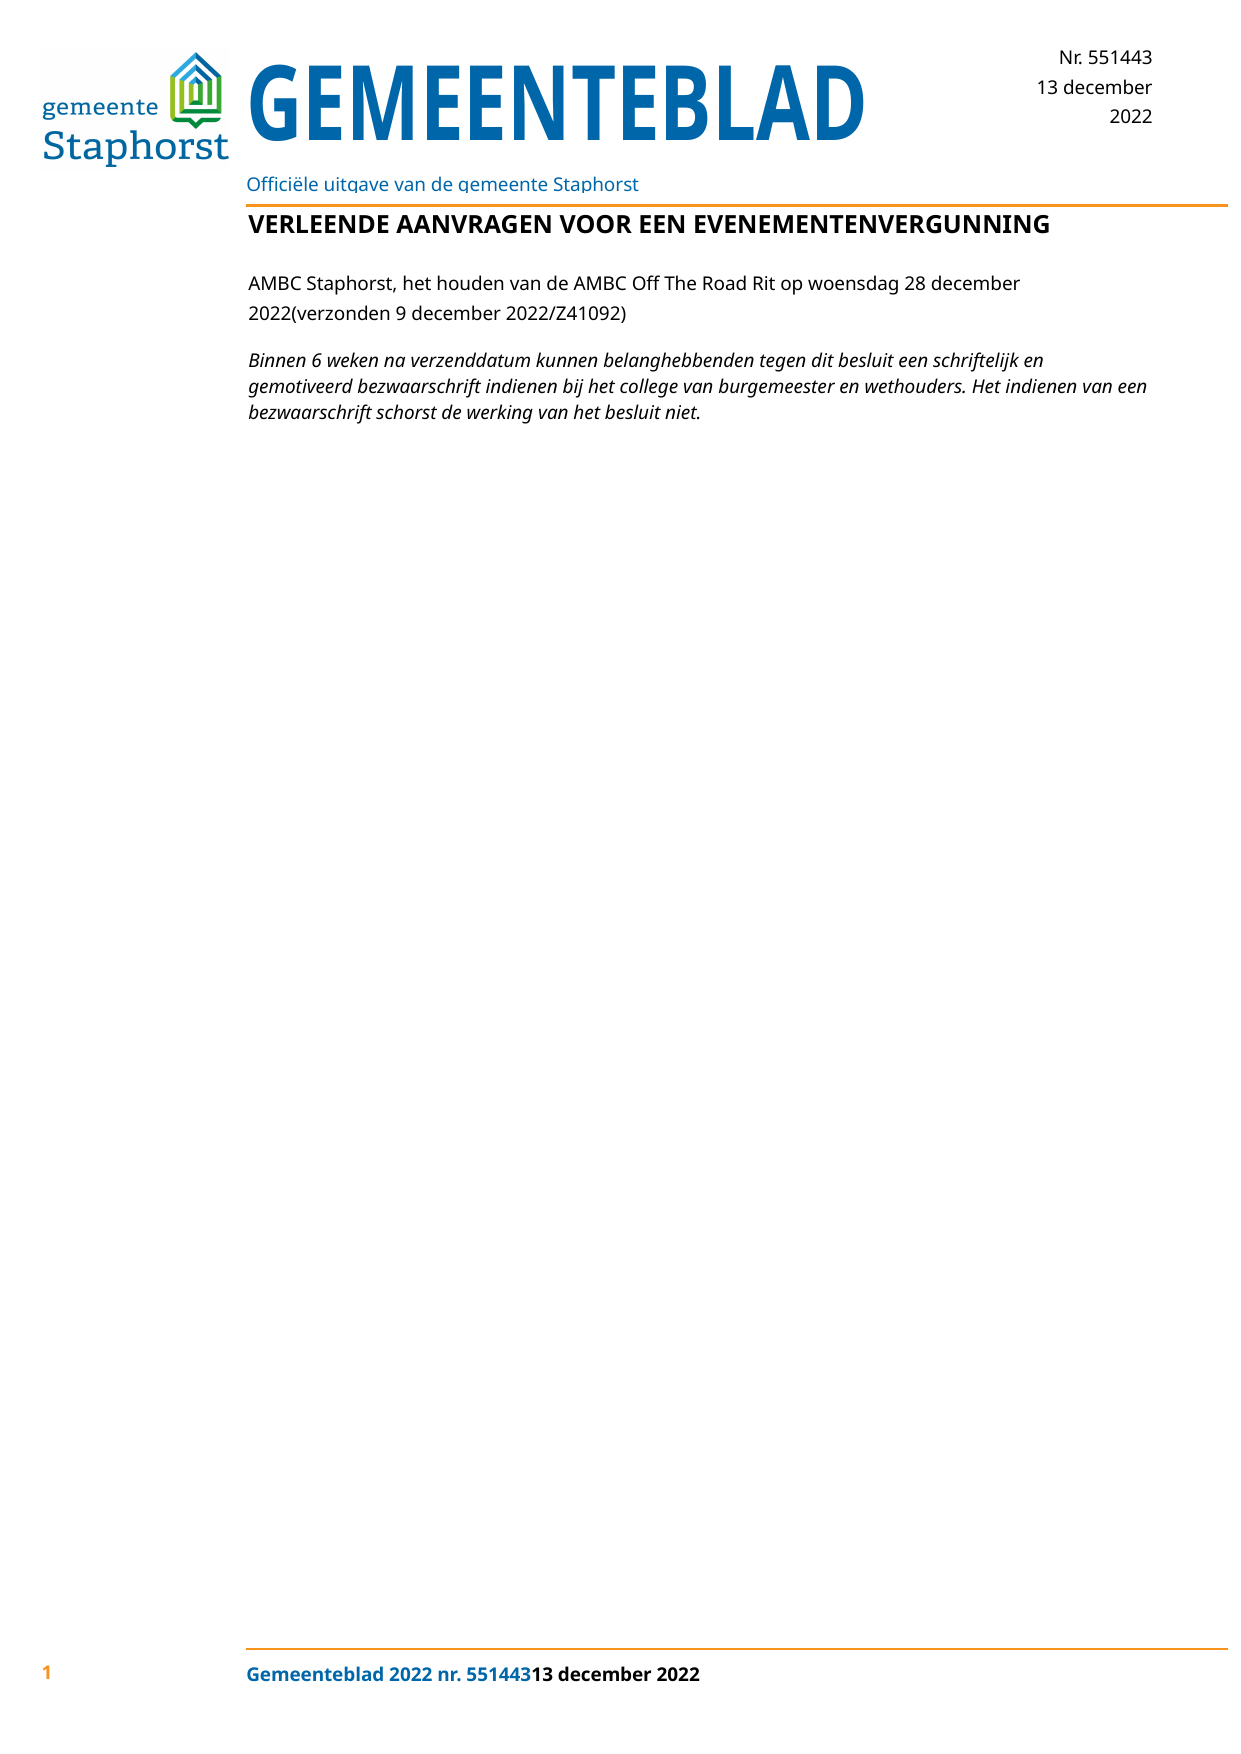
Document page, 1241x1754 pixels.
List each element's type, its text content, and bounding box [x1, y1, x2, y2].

picture [41, 47, 231, 172]
text AMBC Staphorst, het houden van de AMBC Off The Road Rit op woensdag 28 december 2022(verzonden 9 december 2022/Z41092) [248, 270, 1152, 326]
text VERLEENDE AANVRAGEN VOOR EEN EVENEMENTENVERGUNNING [248, 207, 1152, 241]
text Binnen 6 weken na verzenddatum kunnen belanghebbenden tegen dit besluit een schriftelijk en gemotiveerd bezwaarschrift indienen bij het college van burgemeester en wethouders. Het indienen van een bezwaarschrift schorst de werking van het besluit niet. [248, 348, 1152, 425]
